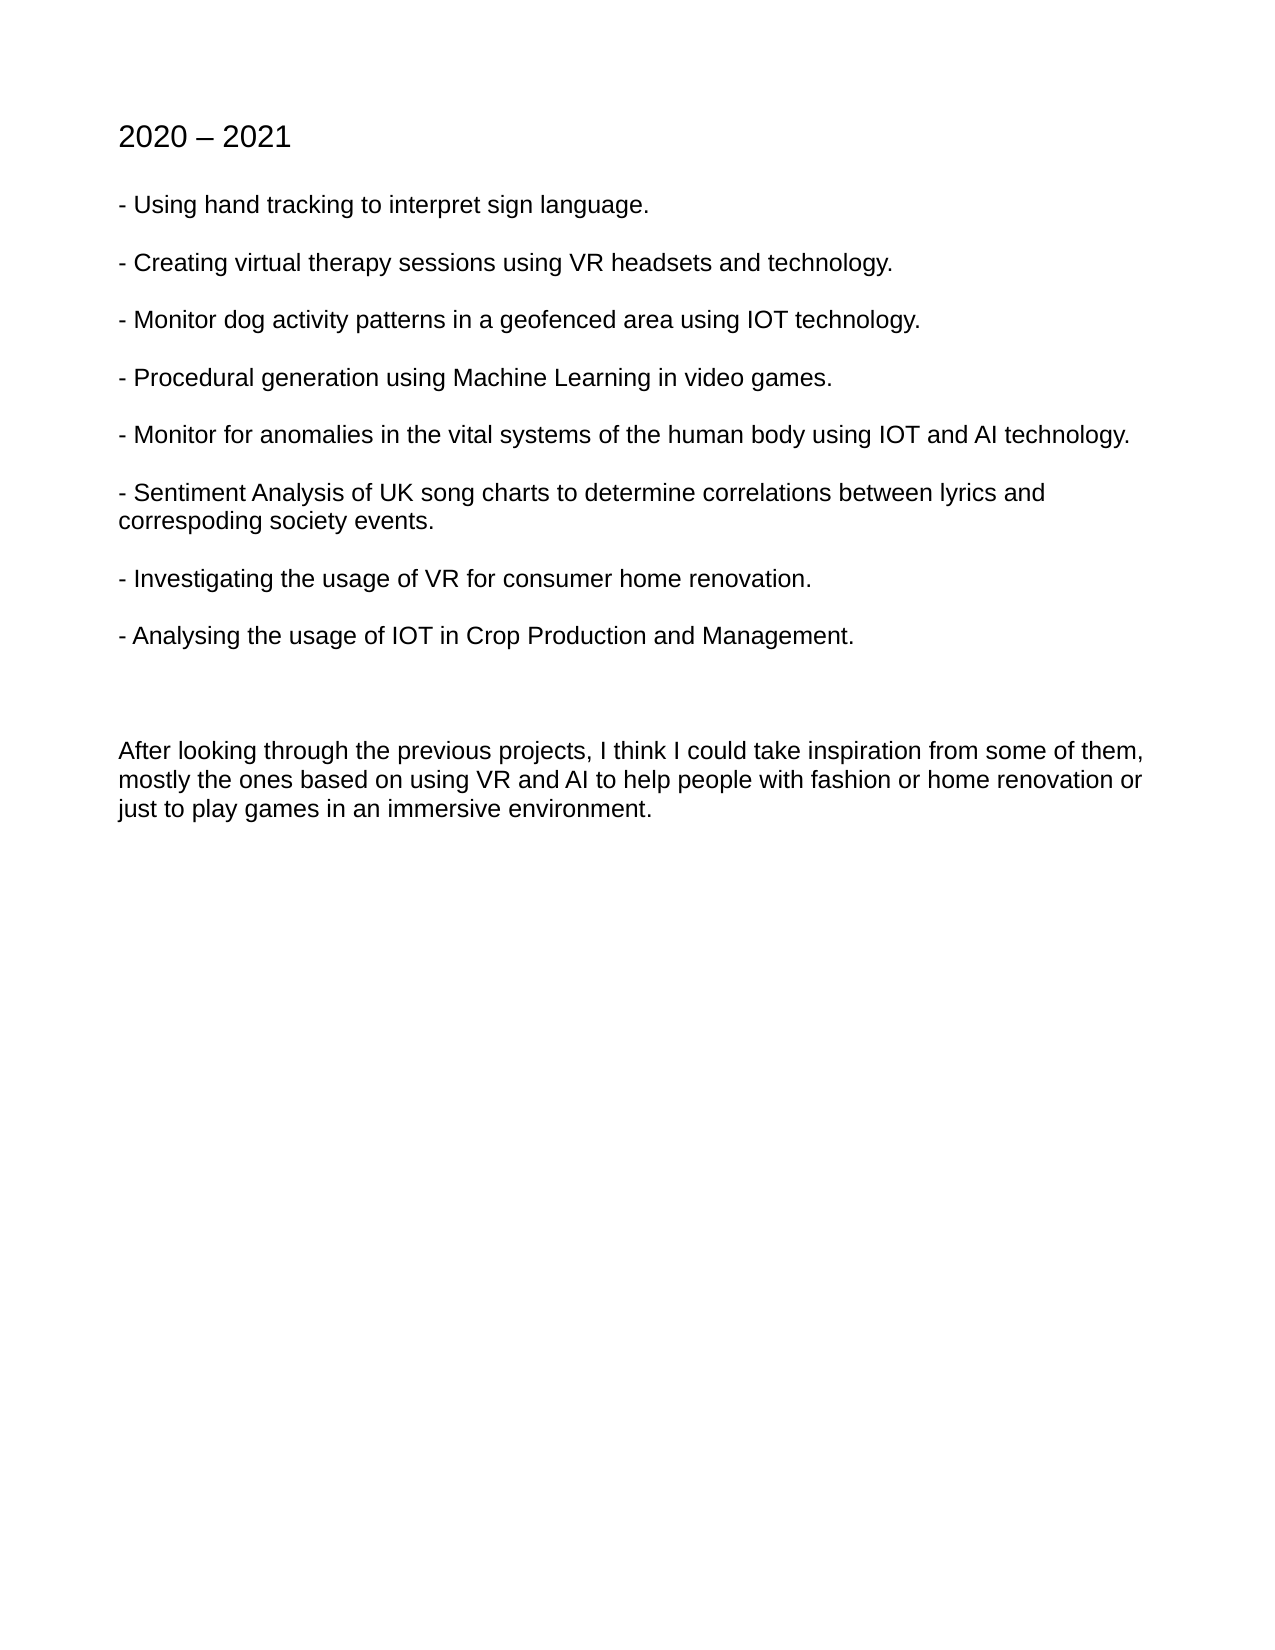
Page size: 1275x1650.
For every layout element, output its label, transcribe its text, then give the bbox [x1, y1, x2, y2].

text - Monitor for anomalies in the vital systems of the human body using IOT and AI technology. [118, 420, 1157, 449]
text 2020 – 2021 - Using hand tracking to interpret sign language. [118, 118, 1157, 219]
text - Sentiment Analysis of UK song charts to determine correlations between lyrics and correspoding society events. [118, 477, 1157, 535]
text - Analysing the usage of IOT in Crop Production and Management. [118, 621, 1157, 650]
text - Creating virtual therapy sessions using VR headsets and technology. [118, 247, 1157, 276]
text - Monitor dog activity patterns in a geofenced area using IOT technology. [118, 305, 1157, 334]
text - Investigating the usage of VR for consumer home renovation. [118, 564, 1157, 592]
text After looking through the previous projects, I think I could take inspiration from some of them, mostly the ones based on using VR and AI to help people with fashion or home renovation or just to play games in an immersive environment. [118, 736, 1157, 851]
text - Procedural generation using Machine Learning in video games. [118, 362, 1157, 391]
